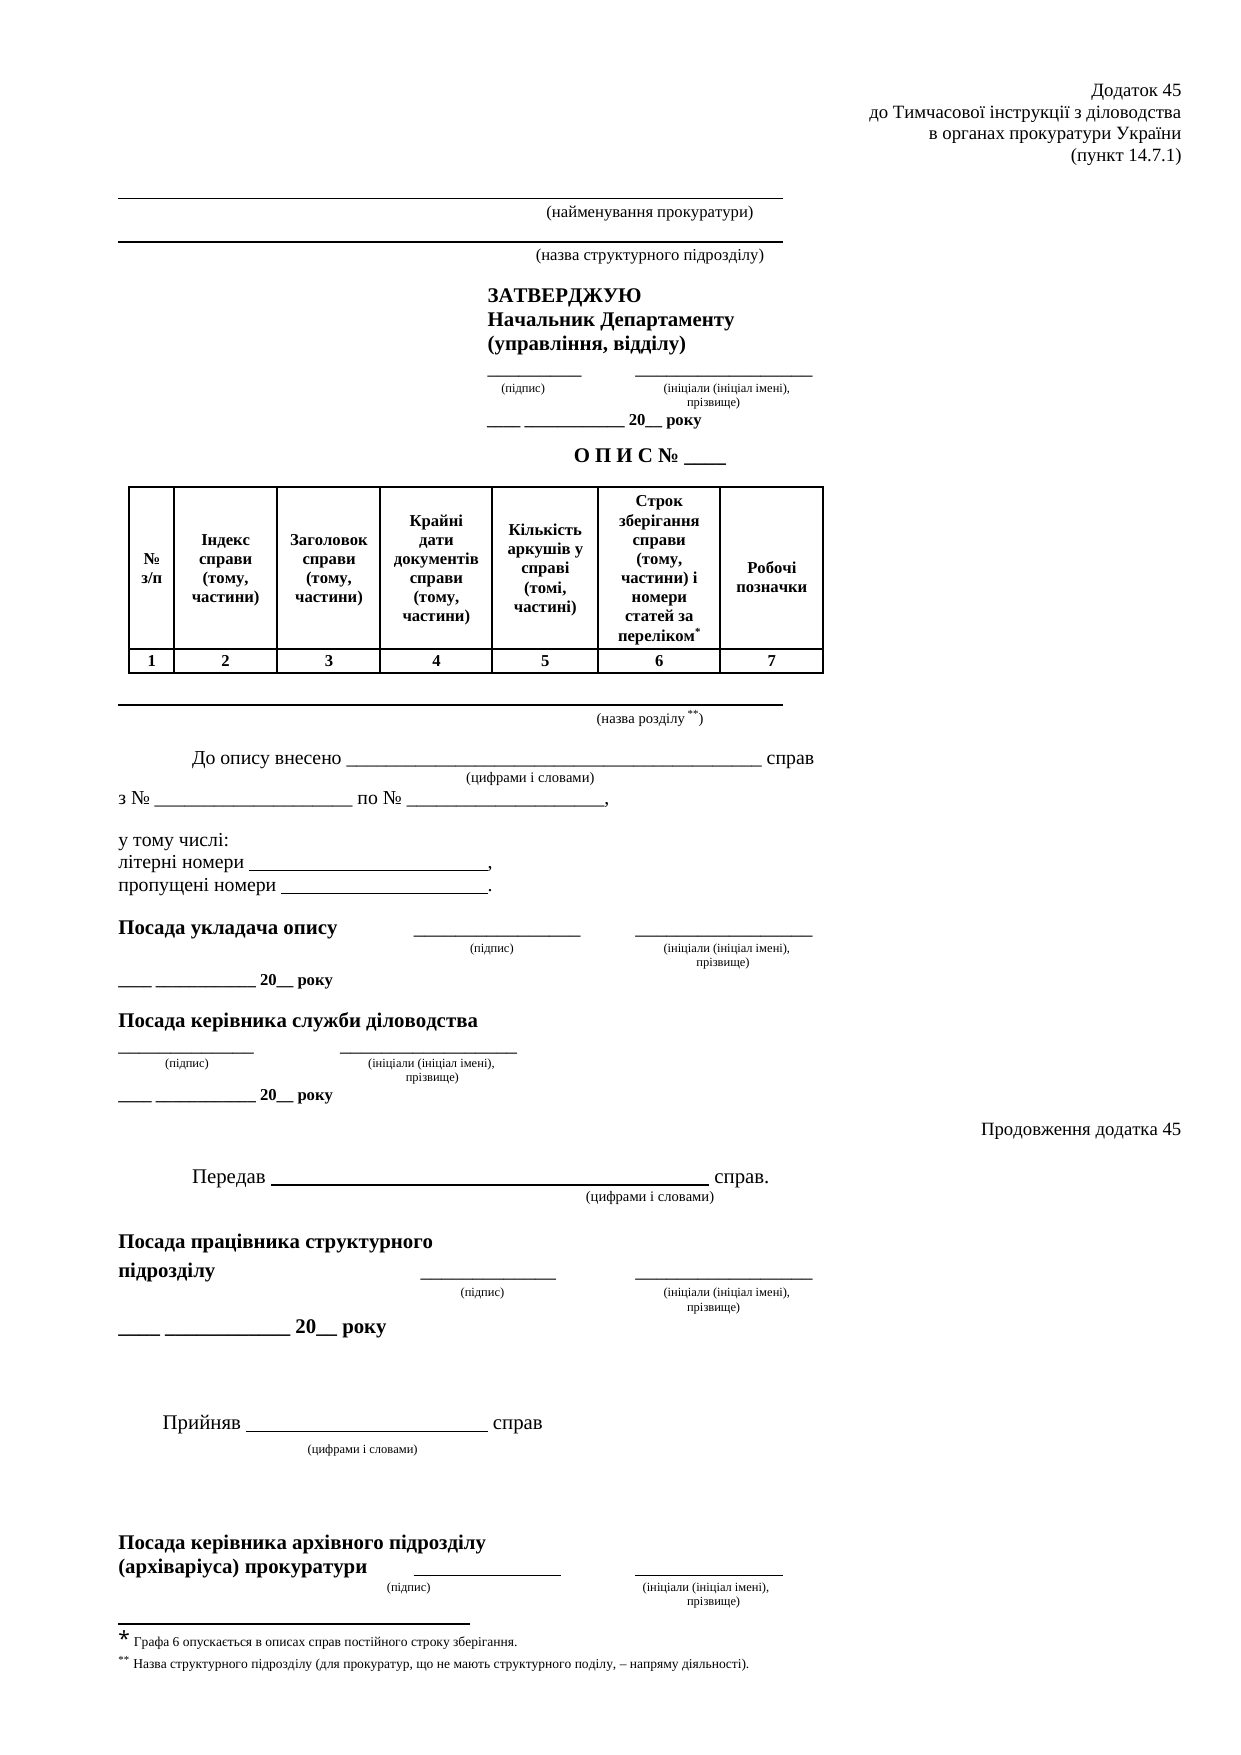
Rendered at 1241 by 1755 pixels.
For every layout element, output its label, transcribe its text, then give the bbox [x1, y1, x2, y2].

text Продовження додатка 45 [118, 1118, 1181, 1139]
text (підпис) (ініціали (ініціал імені), [118, 379, 1181, 395]
text (управління, відділу) [118, 331, 1181, 355]
table_cell 5 [493, 650, 597, 672]
text _____________ _________________ [118, 1032, 1181, 1056]
text Передав справ. [118, 1164, 1181, 1188]
text підрозділу _____________ _________________ [118, 1253, 1181, 1284]
text прізвище) [118, 1594, 1181, 1608]
table_header Індекс справи (тому, частини) [175, 488, 276, 648]
text прізвище) [118, 1299, 1181, 1314]
text ЗАТВЕРДЖУЮ [118, 283, 1181, 307]
text (цифрами і словами) [118, 1188, 1181, 1204]
text (архіваріуса) прокуратури [118, 1554, 1181, 1578]
table_cell 1 [130, 650, 173, 672]
text (назва структурного підрозділу) [118, 245, 1181, 264]
table_header № з/п [130, 488, 173, 648]
text ____ ____________ 20__ року [118, 1314, 1181, 1338]
text Прийняв справ [118, 1410, 1181, 1434]
text До опису внесено __________________________________________ справ [118, 746, 1181, 769]
text (цифрами і словами) [118, 769, 1181, 786]
table_cell 2 [175, 650, 276, 672]
text літерні номери , [118, 850, 1181, 873]
table_cell 4 [381, 650, 491, 672]
text Начальник Департаменту [118, 307, 1181, 331]
text (підпис) (ініціали (ініціал імені), [118, 939, 1181, 955]
subtitle О П И С № ____ [118, 443, 1181, 467]
text Посада укладача опису ________________ _________________ [118, 915, 1181, 939]
text Посада керівника служби діловодства [118, 1008, 1181, 1032]
text прізвище) [118, 395, 1181, 409]
table_cell 3 [278, 650, 379, 672]
table_header Строк зберігання справи (тому, частини) і номери статей за переліком [599, 488, 719, 648]
text ____ ____________ 20__ року [118, 1084, 1181, 1104]
table_header Кількість аркушів у справі (томі, частині) [493, 488, 597, 648]
text (підпис) (ініціали (ініціал імені), [118, 1284, 1181, 1299]
table_cell 6 [599, 650, 719, 672]
text (підпис) (ініціали (ініціал імені), [118, 1056, 1181, 1070]
text у тому числі: [118, 828, 1181, 850]
text (підпис) (ініціали (ініціал імені), [118, 1578, 1181, 1594]
text (найменування прокуратури) [118, 201, 1181, 221]
text Посада працівника структурного [118, 1228, 1181, 1253]
text пропущені номери . [118, 873, 1181, 896]
table_cell 7 [721, 650, 822, 672]
text (назва розділу **) [118, 708, 1181, 727]
text ____ ____________ 20__ року [487, 409, 1181, 428]
text до Тимчасової інструкції з діловодства [458, 101, 1181, 122]
table_header Крайні дати документів справи (тому, частини) [381, 488, 491, 648]
text в органах прокуратури України [458, 122, 1181, 144]
text _________ _________________ [118, 355, 1181, 379]
table_header Заголовок справи (тому, частини) [278, 488, 379, 648]
text (пункт 14.7.1) [664, 144, 1181, 165]
text прізвище) [118, 955, 1181, 969]
text ____ ____________ 20__ року [118, 969, 1181, 988]
table_header Робочі позначки [721, 488, 822, 648]
text (цифрами і словами) [118, 1434, 1181, 1458]
text Додаток 45 [634, 79, 1181, 101]
text з № ____________________ по № ____________________, [118, 786, 1181, 808]
text прізвище) [118, 1070, 1181, 1084]
text Посада керівника архівного підрозділу [118, 1530, 1181, 1554]
